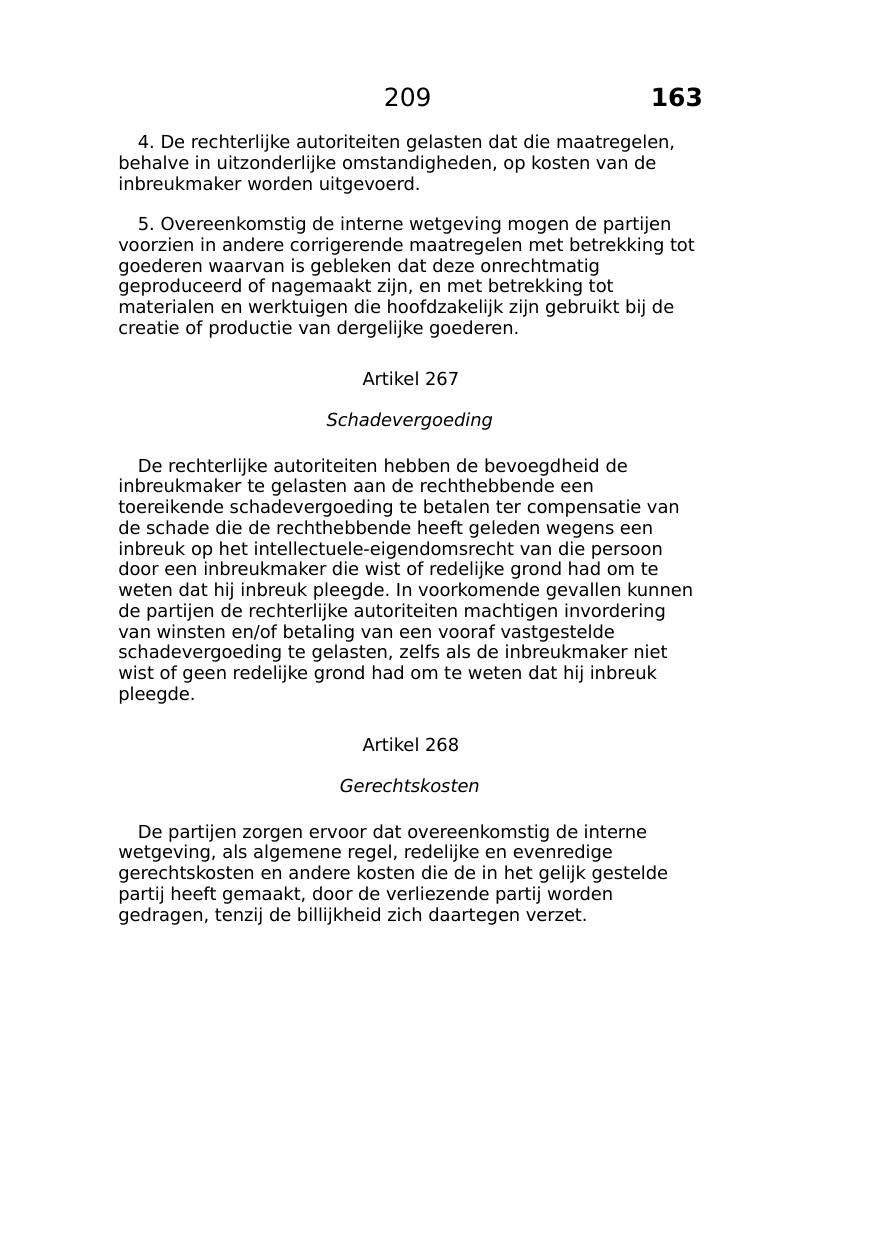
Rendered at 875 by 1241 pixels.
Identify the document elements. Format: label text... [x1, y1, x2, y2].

text De rechterlijke autoriteiten hebben de bevoegdheid de inbreukmaker te gelasten aan de rechthebbende een toereikende schadevergoeding te betalen ter compensatie van de schade die de rechthebbende heeft geleden wegens een inbreuk op het intellectuele-eigendomsrecht van die persoon door een inbreukmaker die wist of redelijke grond had om te weten dat hij inbreuk pleegde. In voorkomende gevallen kunnen de partijen de rechterlijke autoriteiten machtigen invordering van winsten en/of betaling van een vooraf vastgestelde schadevergoeding te gelasten, zelfs als de inbreukmaker niet wist of geen redelijke grond had om te weten dat hij inbreuk pleegde. [118, 456, 703, 704]
text 4. De rechterlijke autoriteiten gelasten dat die maatregelen, behalve in uitzonderlijke omstandigheden, op kosten van de inbreukmaker worden uitgevoerd. [118, 132, 703, 194]
text De partijen zorgen ervoor dat overeenkomstig de interne wetgeving, als algemene regel, redelijke en evenredige gerechtskosten en andere kosten die de in het gelijk gestelde partij heeft gemaakt, door de verliezende partij worden gedragen, tenzij de billijkheid zich daartegen verzet. [118, 822, 703, 925]
subtitle Artikel 267 Schadevergoeding [118, 368, 703, 431]
text 5. Overeenkomstig de interne wetgeving mogen de partijen voorzien in andere corrigerende maatregelen met betrekking tot goederen waarvan is gebleken dat deze onrechtmatig geproduceerd of nagemaakt zijn, en met betrekking tot materialen en werktuigen die hoofdzakelijk zijn gebruikt bij de creatie of productie van dergelijke goederen. [118, 214, 703, 338]
subtitle Artikel 268 Gerechtskosten [118, 734, 703, 797]
